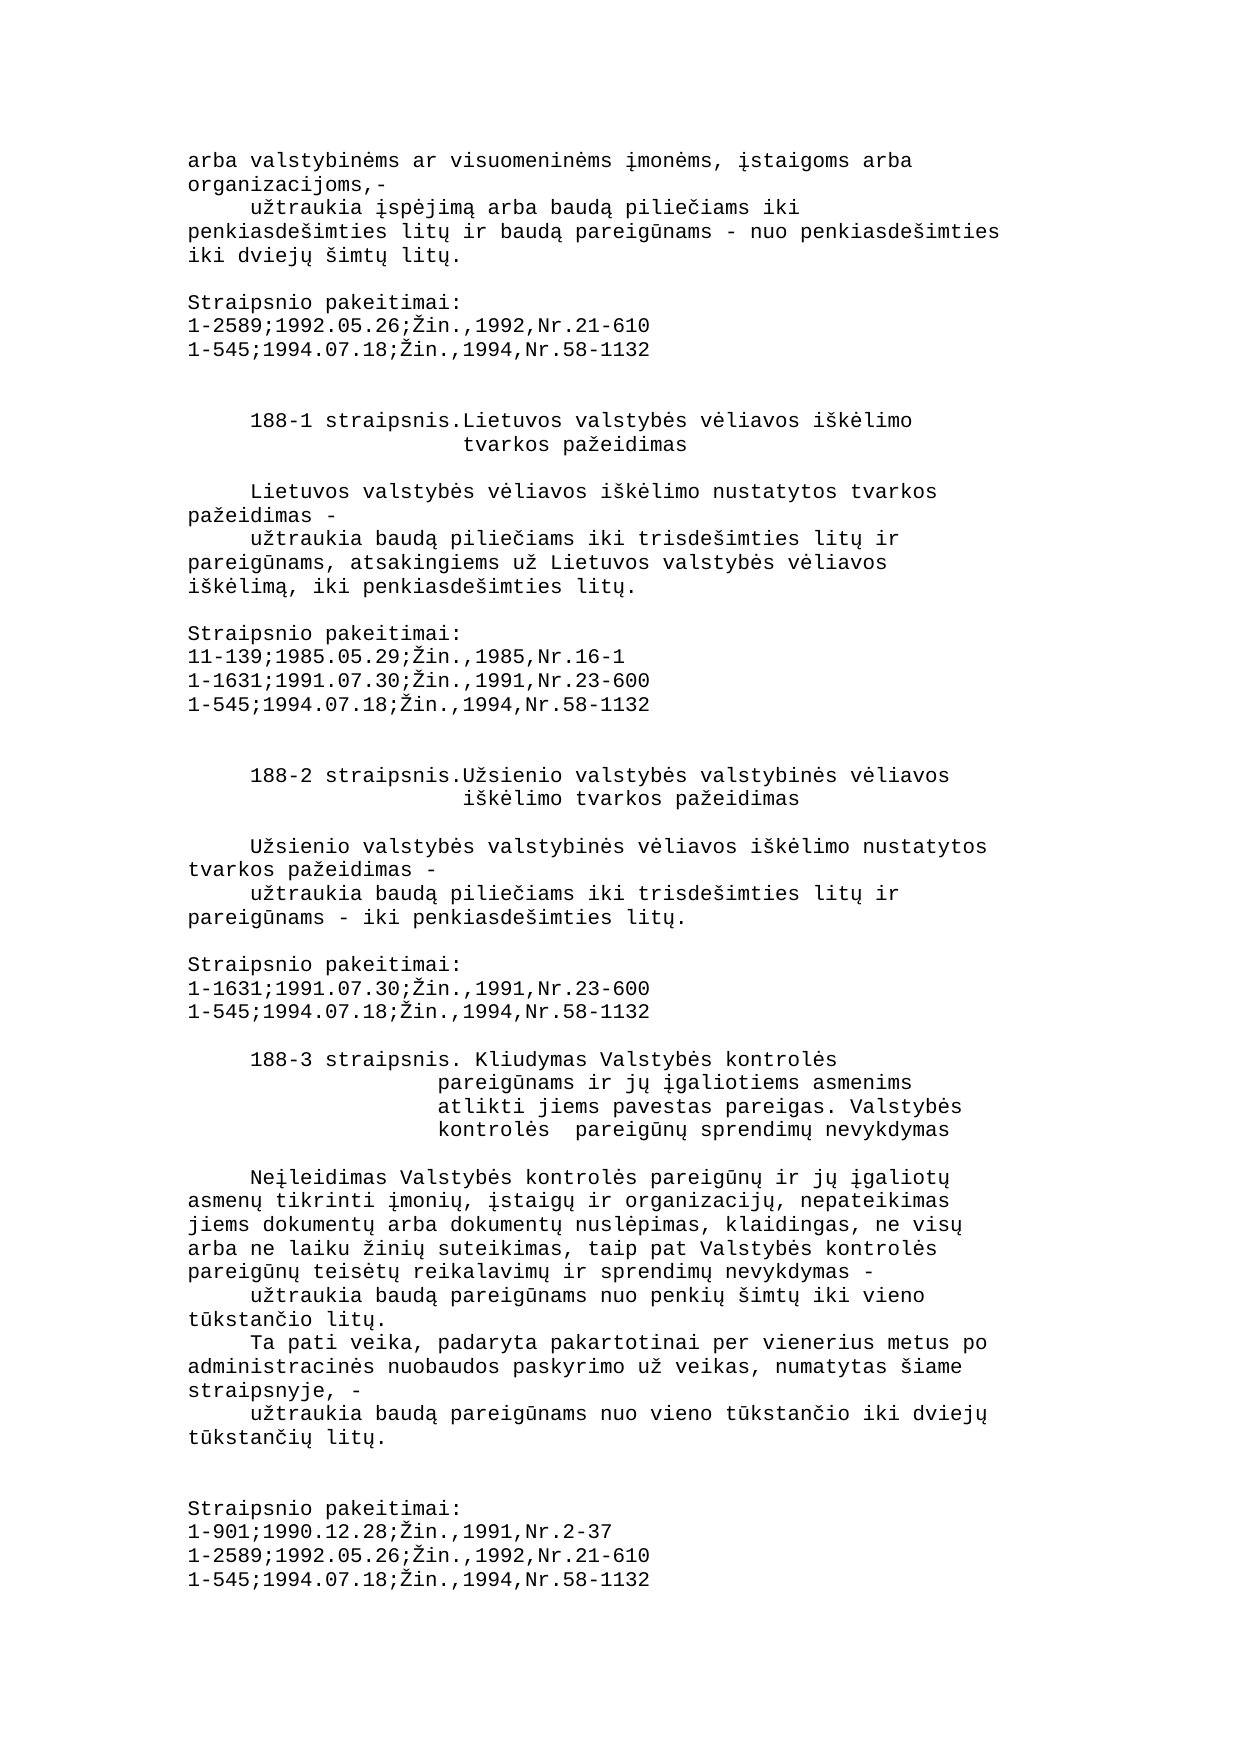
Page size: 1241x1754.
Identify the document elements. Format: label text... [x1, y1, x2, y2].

text arba ne laiku žinių suteikimas, taip pat Valstybės kontrolės [187, 1238, 1053, 1261]
text 1-545;1994.07.18;Žin.,1994,Nr.58-1132 [187, 1569, 1053, 1592]
text Straipsnio pakeitimai: [187, 1498, 1053, 1521]
text Ta pati veika, padaryta pakartotinai per vienerius metus po [187, 1332, 1053, 1356]
text 188-1 straipsnis.Lietuvos valstybės vėliavos iškėlimo [187, 410, 1053, 434]
text kontrolės pareigūnų sprendimų nevykdymas [187, 1119, 1053, 1143]
text administracinės nuobaudos paskyrimo už veikas, numatytas šiame [187, 1356, 1053, 1379]
text 1-1631;1991.07.30;Žin.,1991,Nr.23-600 [187, 670, 1053, 694]
text pareigūnų teisėtų reikalavimų ir sprendimų nevykdymas - [187, 1261, 1053, 1285]
text užtraukia baudą pareigūnams nuo penkių šimtų iki vieno [187, 1285, 1053, 1309]
text 1-545;1994.07.18;Žin.,1994,Nr.58-1132 [187, 694, 1053, 717]
text 1-545;1994.07.18;Žin.,1994,Nr.58-1132 [187, 339, 1053, 363]
text iškėlimą, iki penkiasdešimties litų. [187, 576, 1053, 599]
text iškėlimo tvarkos pažeidimas [187, 788, 1053, 812]
text atlikti jiems pavestas pareigas. Valstybės [187, 1096, 1053, 1119]
text 1-2589;1992.05.26;Žin.,1992,Nr.21-610 [187, 1545, 1053, 1569]
text tūkstančio litų. [187, 1309, 1053, 1332]
text Straipsnio pakeitimai: [187, 954, 1053, 978]
text straipsnyje, - [187, 1379, 1053, 1403]
text jiems dokumentų arba dokumentų nuslėpimas, klaidingas, ne visų [187, 1214, 1053, 1238]
text 1-1631;1991.07.30;Žin.,1991,Nr.23-600 [187, 978, 1053, 1001]
text Lietuvos valstybės vėliavos iškėlimo nustatytos tvarkos [187, 481, 1053, 505]
text asmenų tikrinti įmonių, įstaigų ir organizacijų, nepateikimas [187, 1190, 1053, 1214]
text pareigūnams ir jų įgaliotiems asmenims [187, 1072, 1053, 1096]
text pažeidimas - [187, 505, 1053, 528]
text organizacijoms,- [187, 174, 1053, 197]
text tūkstančių litų. [187, 1427, 1053, 1451]
text užtraukia baudą piliečiams iki trisdešimties litų ir [187, 528, 1053, 552]
text penkiasdešimties litų ir baudą pareigūnams - nuo penkiasdešimties [187, 221, 1053, 244]
text iki dviejų šimtų litų. [187, 244, 1053, 268]
text tvarkos pažeidimas [187, 434, 1053, 457]
text užtraukia baudą pareigūnams nuo vieno tūkstančio iki dviejų [187, 1403, 1053, 1427]
text pareigūnams - iki penkiasdešimties litų. [187, 907, 1053, 930]
text Užsienio valstybės valstybinės vėliavos iškėlimo nustatytos [187, 836, 1053, 859]
text 1-2589;1992.05.26;Žin.,1992,Nr.21-610 [187, 316, 1053, 339]
text Neįleidimas Valstybės kontrolės pareigūnų ir jų įgaliotų [187, 1167, 1053, 1190]
text 188-3 straipsnis. Kliudymas Valstybės kontrolės [187, 1048, 1053, 1072]
text pareigūnams, atsakingiems už Lietuvos valstybės vėliavos [187, 552, 1053, 576]
text Straipsnio pakeitimai: [187, 292, 1053, 316]
text užtraukia baudą piliečiams iki trisdešimties litų ir [187, 883, 1053, 907]
text 11-139;1985.05.29;Žin.,1985,Nr.16-1 [187, 647, 1053, 670]
text arba valstybinėms ar visuomeninėms įmonėms, įstaigoms arba [187, 150, 1053, 174]
text Straipsnio pakeitimai: [187, 623, 1053, 647]
text 1-545;1994.07.18;Žin.,1994,Nr.58-1132 [187, 1001, 1053, 1025]
text tvarkos pažeidimas - [187, 859, 1053, 883]
text 1-901;1990.12.28;Žin.,1991,Nr.2-37 [187, 1521, 1053, 1545]
text 188-2 straipsnis.Užsienio valstybės valstybinės vėliavos [187, 765, 1053, 788]
text užtraukia įspėjimą arba baudą piliečiams iki [187, 197, 1053, 221]
